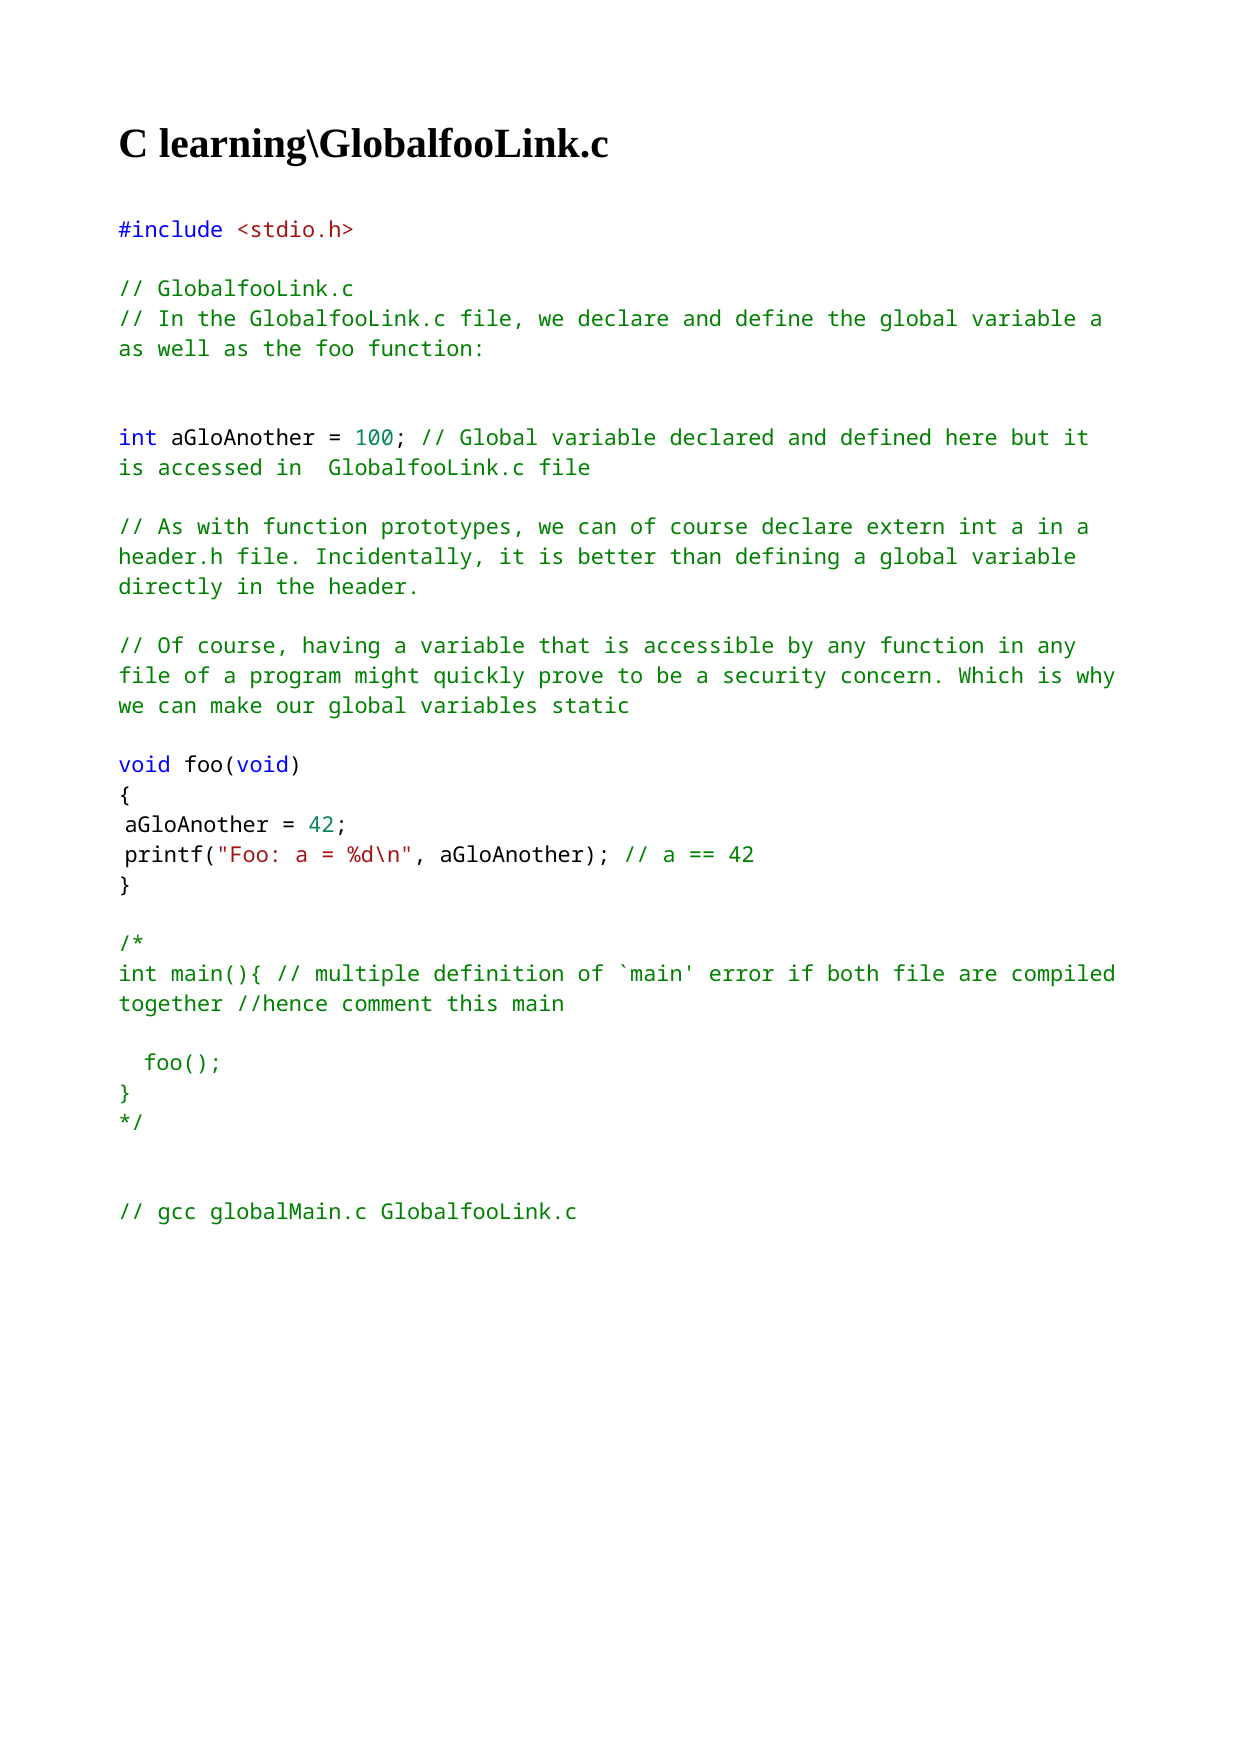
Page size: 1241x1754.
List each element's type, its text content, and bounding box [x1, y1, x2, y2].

text printf("Foo: a = %d\n", aGloAnother); // a == 42 [118, 839, 1122, 868]
text // GlobalfooLink.c [118, 273, 1122, 303]
text aGloAnother = 42; [118, 809, 1122, 839]
text */ [118, 1107, 1122, 1136]
text // Of course, having a variable that is accessible by any function in any file of a program might quickly prove to be a security concern. Which is why we can make our global variables static [118, 630, 1122, 720]
text /* [118, 928, 1122, 958]
text foo(); [118, 1047, 1122, 1077]
text { [118, 779, 1122, 809]
text #include <stdio.h> [118, 214, 1122, 244]
text // As with function prototypes, we can of course declare extern int a in a header.h file. Incidentally, it is better than defining a global variable directly in the header. [118, 511, 1122, 601]
text // gcc globalMain.c GlobalfooLink.c [118, 1196, 1122, 1225]
text int main(){ // multiple definition of `main' error if both file are compiled together //hence comment this main [118, 958, 1122, 1017]
text int aGloAnother = 100; // Global variable declared and defined here but it is accessed in GlobalfooLink.c file [118, 422, 1122, 482]
text } [118, 868, 1122, 898]
text // In the GlobalfooLink.c file, we declare and define the global variable a as well as the foo function: [118, 303, 1122, 363]
text void foo(void) [118, 749, 1122, 779]
text C learning\GlobalfooLink.c [118, 118, 1122, 166]
text } [118, 1077, 1122, 1107]
